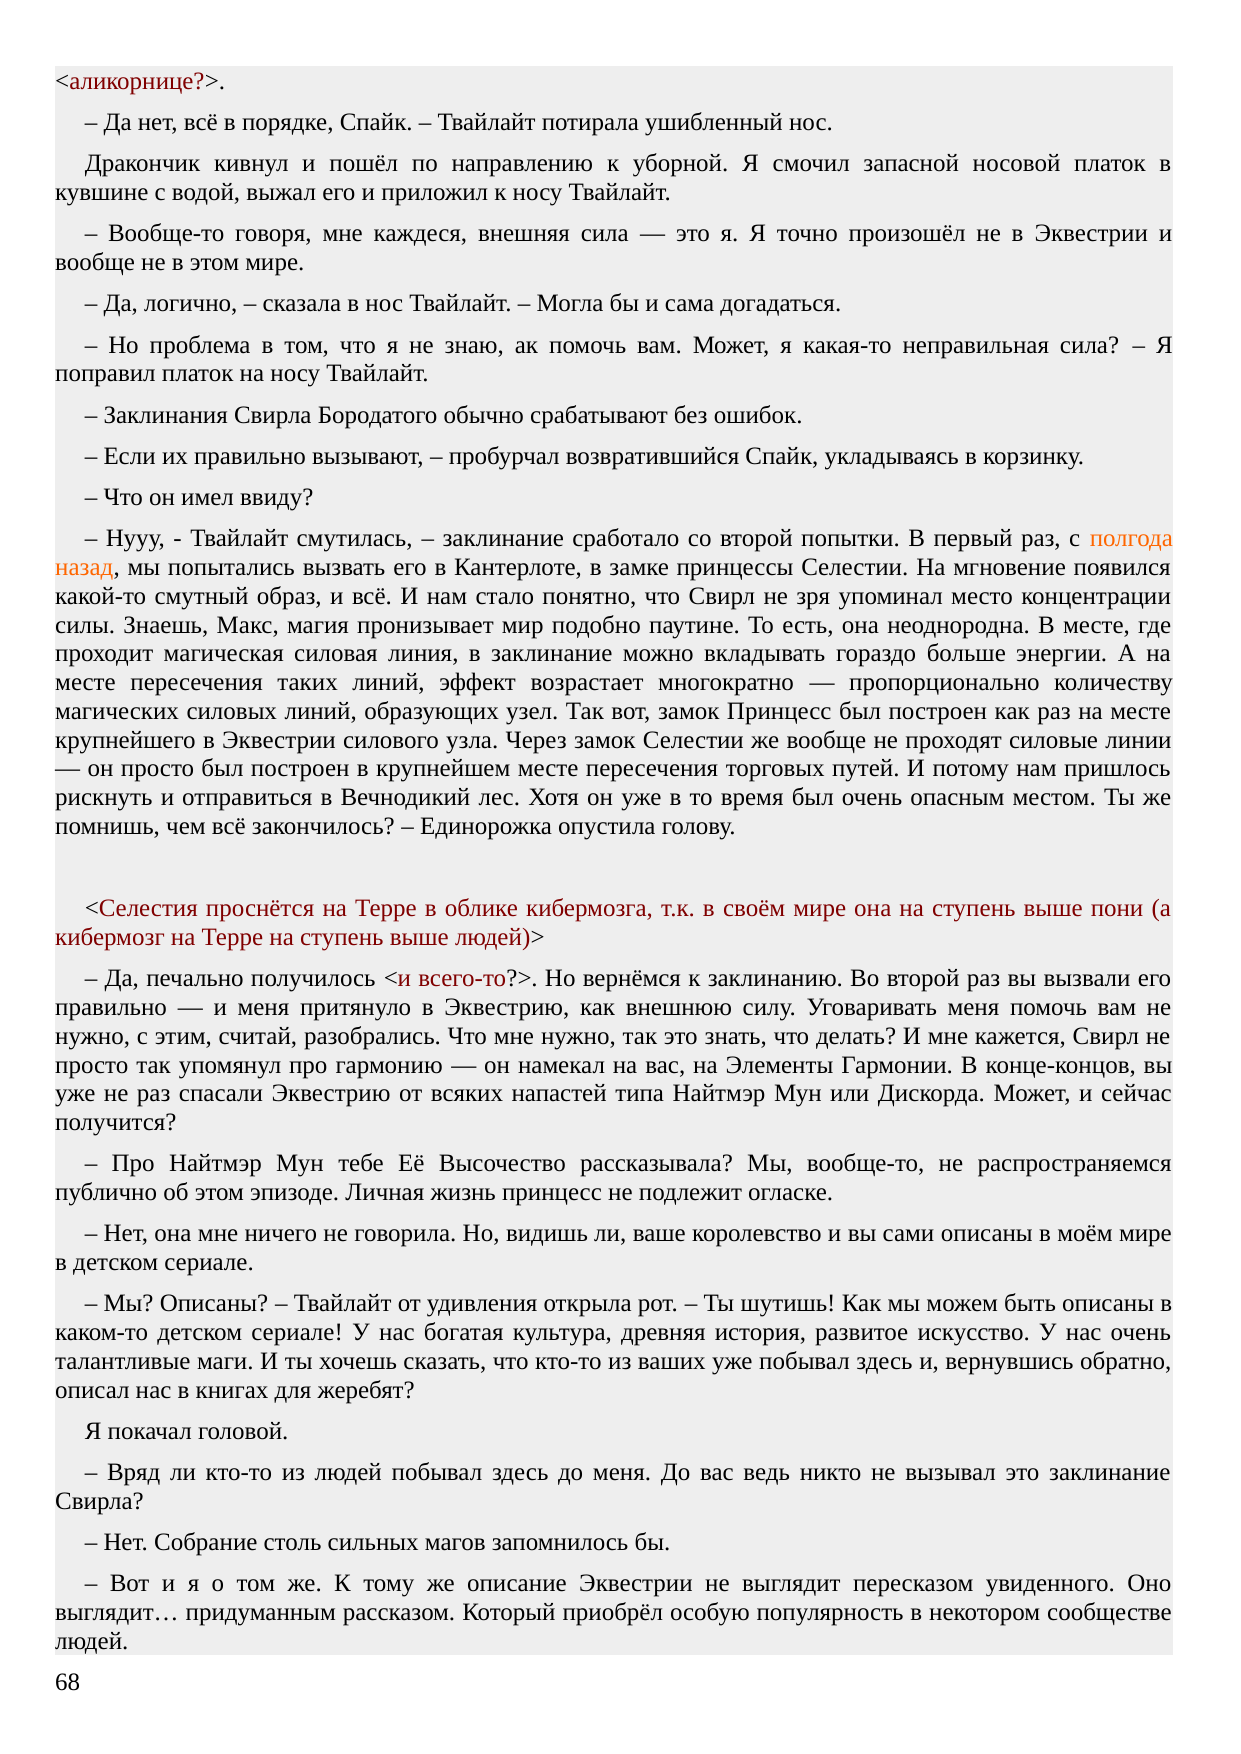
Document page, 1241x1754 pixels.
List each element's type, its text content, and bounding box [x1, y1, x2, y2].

text – Вот и я о том же. К тому же описание Эквестрии не выглядит пересказом увиденного. Оно выглядит… придуманным рассказом. Который приобрёл особую популярность в некотором сообществе людей. [55, 1568, 1173, 1655]
text – Мы? Описаны? – Твайлайт от удивления открыла рот. – Ты шутишь! Как мы можем быть описаны в каком-то детском сериале! У нас богатая культура, древняя история, развитое искусство. У нас очень талантливые маги. И ты хочешь сказать, что кто-то из ваших уже побывал здесь и, вернувшись обратно, описал нас в книгах для жеребят? [55, 1288, 1173, 1403]
text – Заклинания Свирла Бородатого обычно срабатывают без ошибок. [55, 400, 1173, 428]
text Я покачал головой. [55, 1416, 1173, 1445]
text – Про Найтмэр Мун тебе Её Высочество рассказывала? Мы, вообще-то, не распространяемся публично об этом эпизоде. Личная жизнь принцесс не подлежит огласке. [55, 1148, 1173, 1206]
text – Да, логично, – сказала в нос Твайлайт. – Могла бы и сама догадаться. [55, 288, 1173, 317]
text – Вряд ли кто-то из людей побывал здесь до меня. До вас ведь никто не вызывал это заклинание Свирла? [55, 1457, 1173, 1515]
text – Нет. Собрание столь сильных магов запомнилось бы. [55, 1527, 1173, 1556]
text – Что он имел ввиду? [55, 482, 1173, 511]
text Дракончик кивнул и пошёл по направлению к уборной. Я смочил запасной носовой платок в кувшине с водой, выжал его и приложил к носу Твайлайт. [55, 148, 1173, 206]
text <Селестия проснётся на Терре в облике кибермозга, т.к. в своём мире она на ступень выше пони (а кибермозг на Терре на ступень выше людей)> [55, 893, 1173, 951]
text – Нет, она мне ничего не говорила. Но, видишь ли, ваше королевство и вы сами описаны в моём мире в детском сериале. [55, 1218, 1173, 1276]
text <аликорнице?>. [55, 66, 1173, 95]
text – Но проблема в том, что я не знаю, ак помочь вам. Может, я какая-то неправильная сила? – Я поправил платок на носу Твайлайт. [55, 330, 1173, 387]
text – Нууу, - Твайлайт смутилась, – заклинание сработало со второй попытки. В первый раз, с полгода назад, мы попытались вызвать его в Кантерлоте, в замке принцессы Селестии. На мгновение появился какой-то смутный образ, и всё. И нам стало понятно, что Свирл не зря упоминал место концентрации силы. Знаешь, Макс, магия пронизывает мир подобно паутине. То есть, она неоднородна. В месте, где проходит магическая силовая линия, в заклинание можно вкладывать гораздо больше энергии. А на месте пересечения таких линий, эффект возрастает многократно — пропорционально количеству магических силовых линий, образующих узел. Так вот, замок Принцесс был построен как раз на месте крупнейшего в Эквестрии силового узла. Через замок Селестии же вообще не проходят силовые линии — он просто был построен в крупнейшем месте пересечения торговых путей. И потому нам пришлось рискнуть и отправиться в Вечнодикий лес. Хотя он уже в то время был очень опасным местом. Ты же помнишь, чем всё закончилось? – Единорожка опустила голову. [55, 523, 1173, 840]
text – Если их правильно вызывают, – пробурчал возвратившийся Спайк, укладываясь в корзинку. [55, 441, 1173, 470]
text – Вообще-то говоря, мне каждеся, внешняя сила — это я. Я точно произошёл не в Эквестрии и вообще не в этом мире. [55, 218, 1173, 276]
text – Да, печально получилось <и всего-то?>. Но вернёмся к заклинанию. Во второй раз вы вызвали его правильно — и меня притянуло в Эквестрию, как внешнюю силу. Уговаривать меня помочь вам не нужно, с этим, считай, разобрались. Что мне нужно, так это знать, что делать? И мне кажется, Свирл не просто так упомянул про гармонию — он намекал на вас, на Элементы Гармонии. В конце-концов, вы уже не раз спасали Эквестрию от всяких напастей типа Найтмэр Мун или Дискорда. Может, и сейчас получится? [55, 963, 1173, 1136]
text – Да нет, всё в порядке, Спайк. – Твайлайт потирала ушибленный нос. [55, 107, 1173, 136]
